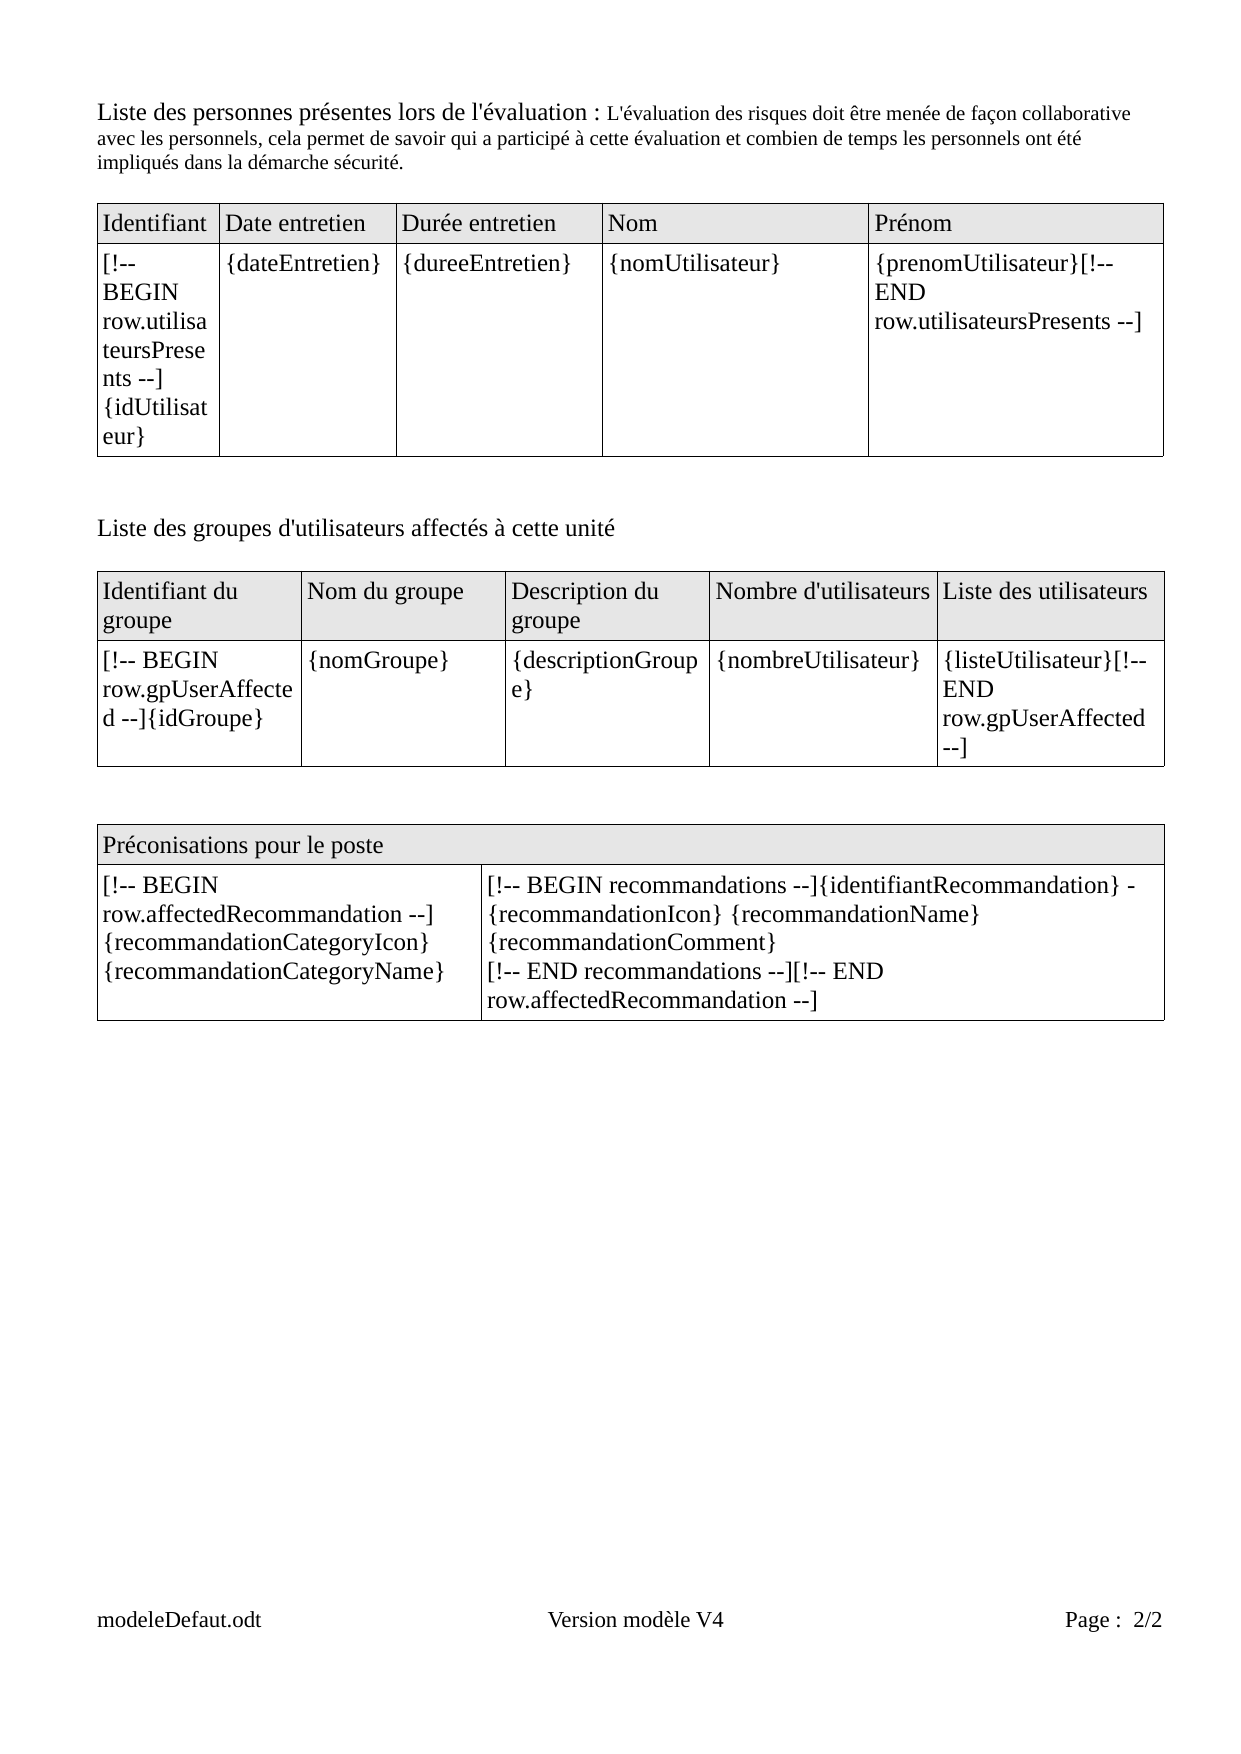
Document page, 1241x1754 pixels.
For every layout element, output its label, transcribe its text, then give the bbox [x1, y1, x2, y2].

table_header Nombre d'utilisateurs [710, 572, 937, 640]
table_cell {descriptionGroupe} [506, 641, 709, 766]
text Liste des personnes présentes lors de l'évaluation : L'évaluation des risques doit être menée de façon collaborative avec les personnels, cela permet de savoir qui a participé à cette évaluation et combien de temps les personnels ont été impliqués dans la démarche sécurité. [97, 97, 1164, 174]
table_cell {dureeEntretien} [397, 244, 602, 456]
table_cell [!-- BEGIN row.utilisateursPresents --]{idUtilisateur} [98, 244, 219, 456]
table_header Description du groupe [506, 572, 709, 640]
table_cell {dateEntretien} [220, 244, 396, 456]
table_header Préconisations pour le poste [98, 825, 1164, 864]
table_header Date entretien [220, 204, 396, 243]
table_header Nom [603, 204, 868, 243]
text Liste des groupes d'utilisateurs affectés à cette unité [97, 513, 1164, 542]
table_header Identifiant [98, 204, 219, 243]
table_cell {nomUtilisateur} [603, 244, 868, 456]
table_cell [!-- BEGIN recommandations --]{identifiantRecommandation} - {recommandationIcon} {recommandationName}{recommandationComment} [!-- END recommandations --][!-- END row.affectedRecommandation --] [482, 865, 1164, 1019]
table_header Durée entretien [397, 204, 602, 243]
table_cell {nombreUtilisateur} [710, 641, 937, 766]
table_header Prénom [869, 204, 1163, 243]
table_header Liste des utilisateurs [938, 572, 1164, 640]
table_cell [!-- BEGIN row.gpUserAffected --]{idGroupe} [98, 641, 301, 766]
table_header Identifiant du groupe [98, 572, 301, 640]
table_cell [!-- BEGIN row.affectedRecommandation --] {recommandationCategoryIcon}{recommandationCategoryName} [98, 865, 481, 1019]
table_header Nom du groupe [302, 572, 505, 640]
table_cell {prenomUtilisateur}[!-- END row.utilisateursPresents --] [869, 244, 1163, 456]
table_cell {nomGroupe} [302, 641, 505, 766]
table_cell {listeUtilisateur}[!-- END row.gpUserAffected --] [938, 641, 1164, 766]
